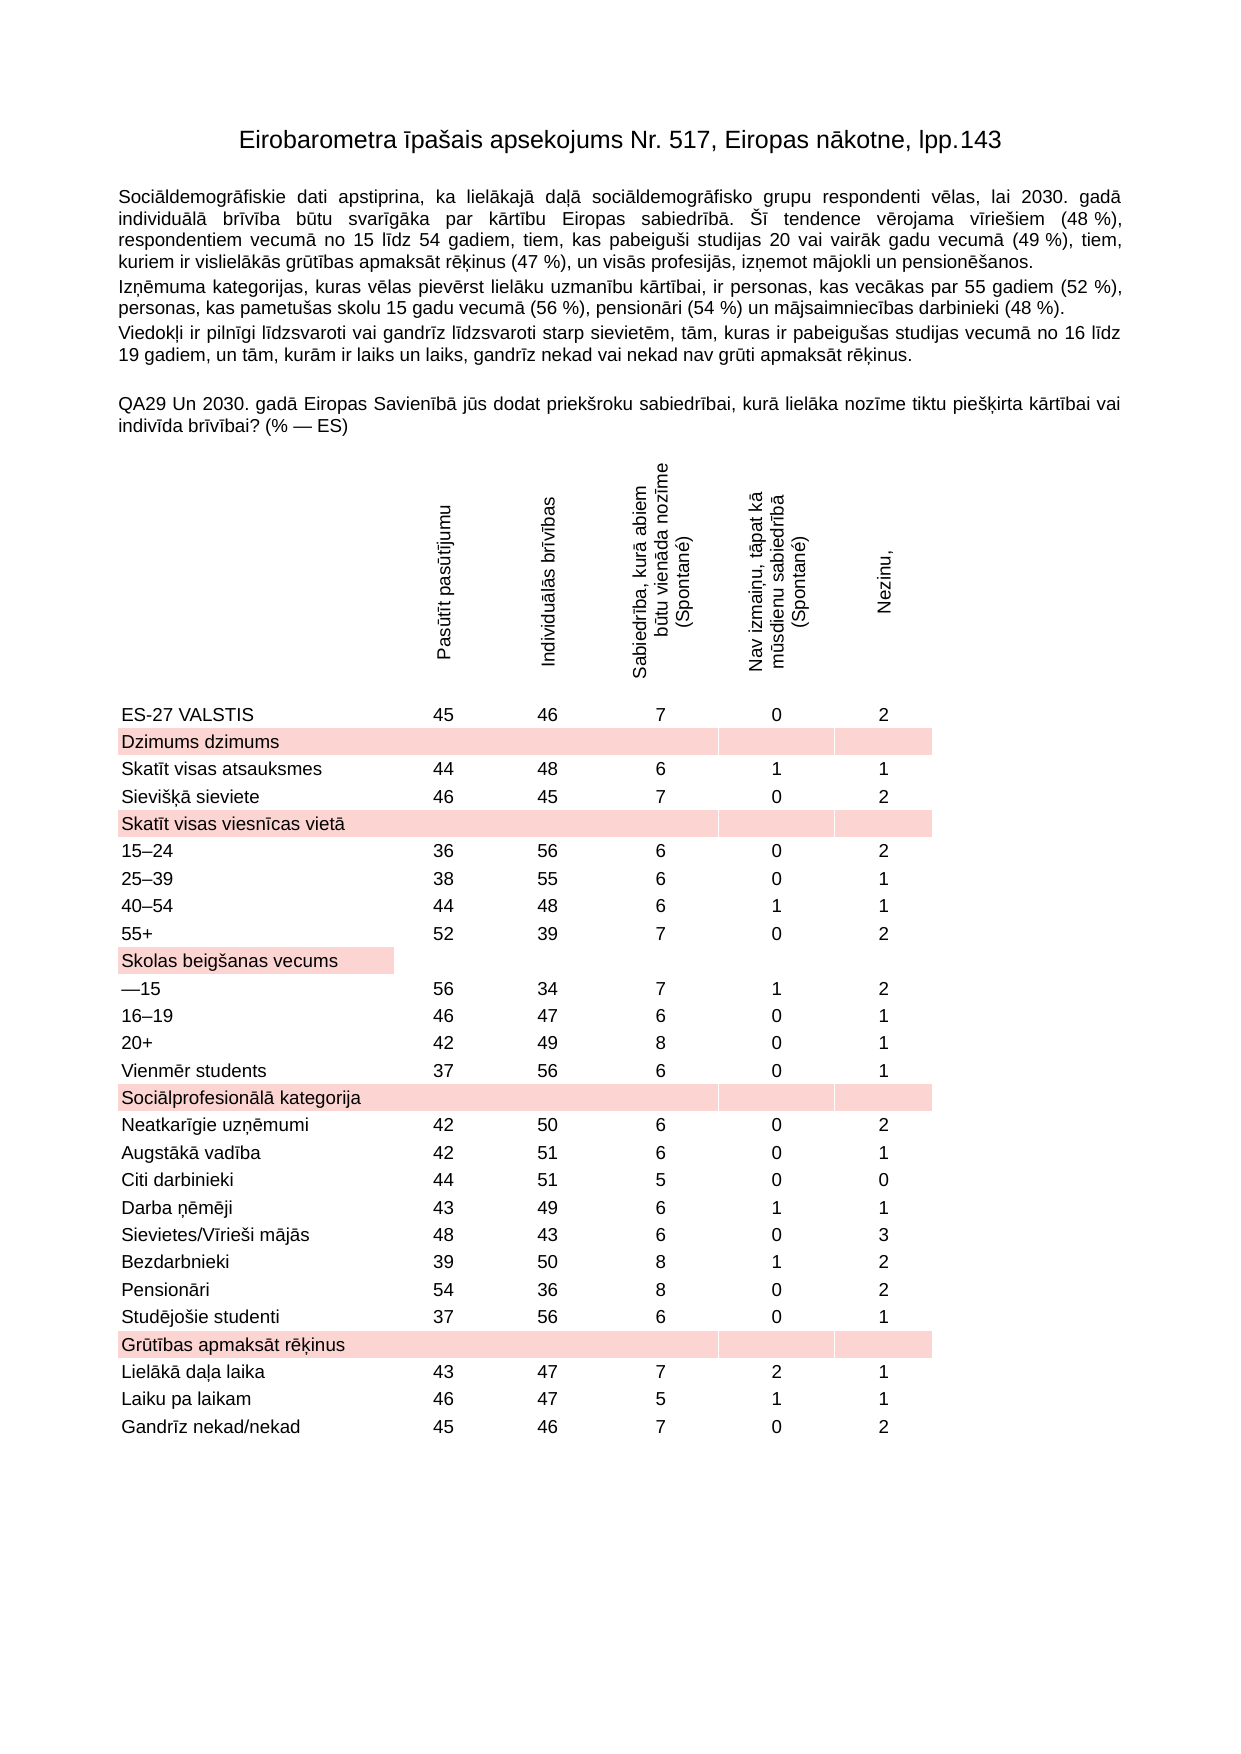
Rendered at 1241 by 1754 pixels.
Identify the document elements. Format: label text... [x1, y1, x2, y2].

table_cell [603, 728, 718, 755]
table_cell Darba ņēmēji [118, 1194, 394, 1221]
table_cell 6 [603, 1303, 718, 1331]
table_cell 0 [719, 1111, 834, 1139]
table_cell 36 [394, 838, 492, 865]
table_cell 1 [835, 1029, 932, 1057]
table_cell 1 [719, 892, 834, 919]
table_cell 8 [603, 1248, 718, 1276]
table_cell [603, 947, 718, 974]
table_cell 6 [603, 1139, 718, 1166]
table_cell 50 [492, 1248, 603, 1276]
table_cell 2 [719, 1358, 834, 1385]
table_cell 47 [492, 1002, 603, 1029]
table_cell 46 [492, 1413, 603, 1440]
table_cell Augstākā vadība [118, 1139, 394, 1166]
table_cell 2 [835, 838, 932, 865]
table_cell 48 [394, 1221, 492, 1248]
table_cell 6 [603, 1111, 718, 1139]
table_cell 55+ [118, 920, 394, 947]
table_cell 38 [394, 865, 492, 892]
table_cell 6 [603, 865, 718, 892]
table_cell 2 [835, 920, 932, 947]
table_cell 2 [835, 783, 932, 810]
table_cell [394, 728, 492, 755]
table_cell 51 [492, 1166, 603, 1193]
table_cell 40–54 [118, 892, 394, 919]
table_cell 7 [603, 1413, 718, 1440]
table_cell 0 [719, 838, 834, 865]
table_cell 46 [394, 783, 492, 810]
table_cell Citi darbinieki [118, 1166, 394, 1193]
table_cell 34 [492, 974, 603, 1002]
table_cell 0 [719, 783, 834, 810]
table_cell Pensionāri [118, 1276, 394, 1303]
table_header Nezinu, [835, 464, 932, 700]
table_cell 1 [719, 974, 834, 1002]
table_cell Sievišķā sieviete [118, 783, 394, 810]
text Sociāldemogrāfiskie dati apstiprina, ka lielākajā daļā sociāldemogrāfisko grupu respondenti vēlas, lai 2030. gadā individuālā brīvība būtu svarīgāka par kārtību Eiropas sabiedrībā. Šī tendence vērojama vīriešiem (48 %), respondentiem vecumā no 15 līdz 54 gadiem, tiem, kas pabeiguši studijas 20 vai vairāk gadu vecumā (49 %), tiem, kuriem ir vislielākās grūtības apmaksāt rēķinus (47 %), un visās profesijās, izņemot mājokli un pensionēšanos. [118, 186, 1122, 272]
table_cell [492, 947, 603, 974]
table_cell —15 [118, 974, 394, 1002]
text Viedokļi ir pilnīgi līdzsvaroti vai gandrīz līdzsvaroti starp sievietēm, tām, kuras ir pabeigušas studijas vecumā no 16 līdz 19 gadiem, un tām, kurām ir laiks un laiks, gandrīz nekad vai nekad nav grūti apmaksāt rēķinus. [118, 322, 1122, 365]
table_cell 6 [603, 1002, 718, 1029]
table_cell 15–24 [118, 838, 394, 865]
table_cell 0 [719, 1002, 834, 1029]
table_cell 2 [835, 700, 932, 728]
table_header Individuālās brīvības [492, 464, 603, 700]
table_cell 8 [603, 1029, 718, 1057]
table_cell [492, 810, 603, 837]
table_cell [719, 1331, 834, 1358]
table_cell 42 [394, 1111, 492, 1139]
table_cell 0 [719, 1139, 834, 1166]
table_cell 1 [719, 1194, 834, 1221]
table_cell 6 [603, 755, 718, 783]
table_cell 49 [492, 1194, 603, 1221]
table_cell [603, 1331, 718, 1358]
table_cell 20+ [118, 1029, 394, 1057]
table_cell 43 [394, 1358, 492, 1385]
table_cell 1 [835, 892, 932, 919]
table_header [118, 464, 394, 700]
table_cell 1 [835, 1194, 932, 1221]
table_cell 6 [603, 1057, 718, 1084]
table_cell 45 [394, 700, 492, 728]
table_cell 0 [719, 700, 834, 728]
table_cell 8 [603, 1276, 718, 1303]
text Izņēmuma kategorijas, kuras vēlas pievērst lielāku uzmanību kārtībai, ir personas, kas vecākas par 55 gadiem (52 %), personas, kas pametušas skolu 15 gadu vecumā (56 %), pensionāri (54 %) un mājsaimniecības darbinieki (48 %). [118, 276, 1122, 319]
table_cell Skatīt visas viesnīcas vietā [118, 810, 394, 837]
table_cell 43 [492, 1221, 603, 1248]
table_cell 0 [719, 1303, 834, 1331]
table_cell Neatkarīgie uzņēmumi [118, 1111, 394, 1139]
table_cell 1 [719, 1385, 834, 1413]
table_cell 48 [492, 755, 603, 783]
table_cell [492, 728, 603, 755]
table_cell [835, 947, 932, 974]
table_cell 55 [492, 865, 603, 892]
table_cell 39 [492, 920, 603, 947]
table_cell [835, 1084, 932, 1111]
table_cell Sociālprofesionālā kategorija [118, 1084, 394, 1111]
table_cell Vienmēr students [118, 1057, 394, 1084]
table_cell [719, 728, 834, 755]
table_cell [603, 1084, 718, 1111]
table_cell 0 [719, 1166, 834, 1193]
table_cell 46 [394, 1385, 492, 1413]
table_cell 7 [603, 700, 718, 728]
table_cell 0 [719, 920, 834, 947]
table_cell [492, 1331, 603, 1358]
table_cell 0 [719, 1221, 834, 1248]
table_cell 43 [394, 1194, 492, 1221]
table_cell Grūtības apmaksāt rēķinus [118, 1331, 492, 1358]
table_cell Dzimums dzimums [118, 728, 394, 755]
table_cell 47 [492, 1385, 603, 1413]
table_cell [835, 1331, 932, 1358]
table_cell 1 [835, 1303, 932, 1331]
table_cell [394, 947, 492, 974]
table_cell 2 [835, 1276, 932, 1303]
table_cell 47 [492, 1358, 603, 1385]
table_cell 54 [394, 1276, 492, 1303]
table_cell 7 [603, 1358, 718, 1385]
table_cell 6 [603, 1221, 718, 1248]
table_cell 45 [492, 783, 603, 810]
table_cell 2 [835, 1248, 932, 1276]
table_cell 44 [394, 892, 492, 919]
table_cell 0 [719, 1276, 834, 1303]
table_cell 1 [835, 1139, 932, 1166]
table_cell Laiku pa laikam [118, 1385, 394, 1413]
table_cell 6 [603, 838, 718, 865]
table_cell 37 [394, 1303, 492, 1331]
table_cell 5 [603, 1385, 718, 1413]
table_header Nav izmaiņu, tāpat kā mūsdienu sabiedrībā (Spontané) [719, 464, 834, 700]
table_cell 2 [835, 974, 932, 1002]
table_cell 1 [719, 755, 834, 783]
table_cell 6 [603, 1194, 718, 1221]
table_cell [394, 1084, 492, 1111]
table_cell 6 [603, 892, 718, 919]
table_cell [492, 1084, 603, 1111]
table_cell 7 [603, 783, 718, 810]
table_cell Studējošie studenti [118, 1303, 394, 1331]
table_cell 45 [394, 1413, 492, 1440]
table_cell 3 [835, 1221, 932, 1248]
text QA29 Un 2030. gadā Eiropas Savienībā jūs dodat priekšroku sabiedrībai, kurā lielāka nozīme tiktu piešķirta kārtībai vai indivīda brīvībai? (% — ES) [118, 393, 1122, 436]
table_cell Lielākā daļa laika [118, 1358, 394, 1385]
table_cell 46 [492, 700, 603, 728]
table_cell 1 [835, 865, 932, 892]
table_header Sabiedrība, kurā abiem būtu vienāda nozīme (Spontané) [603, 464, 718, 700]
table_cell 1 [719, 1248, 834, 1276]
table_cell 56 [492, 838, 603, 865]
table_cell 49 [492, 1029, 603, 1057]
table_cell 0 [835, 1166, 932, 1193]
table_cell 1 [835, 755, 932, 783]
table_cell 44 [394, 755, 492, 783]
table_cell 52 [394, 920, 492, 947]
table_cell [603, 810, 718, 837]
table_cell Bezdarbnieki [118, 1248, 394, 1276]
table_cell 56 [492, 1057, 603, 1084]
table_cell 5 [603, 1166, 718, 1193]
table_cell 0 [719, 865, 834, 892]
table_header Pasūtīt pasūtījumu [394, 464, 492, 700]
table_cell 0 [719, 1029, 834, 1057]
table_cell 25–39 [118, 865, 394, 892]
table_cell 7 [603, 974, 718, 1002]
table_cell [835, 728, 932, 755]
table_cell ES-27 VALSTIS [118, 700, 394, 728]
table_cell Gandrīz nekad/nekad [118, 1413, 394, 1440]
table_cell 39 [394, 1248, 492, 1276]
table_cell 50 [492, 1111, 603, 1139]
table_cell 1 [835, 1057, 932, 1084]
table_cell [394, 810, 492, 837]
table_cell 48 [492, 892, 603, 919]
table_cell 56 [394, 974, 492, 1002]
table_cell Skatīt visas atsauksmes [118, 755, 394, 783]
table_cell [719, 1084, 834, 1111]
table_cell 0 [719, 1413, 834, 1440]
table_cell 42 [394, 1029, 492, 1057]
table_cell 51 [492, 1139, 603, 1166]
table_cell [719, 947, 834, 974]
table_cell [835, 810, 932, 837]
table_cell 1 [835, 1358, 932, 1385]
table_cell 16–19 [118, 1002, 394, 1029]
table_cell [719, 810, 834, 837]
table_cell 7 [603, 920, 718, 947]
table_cell 42 [394, 1139, 492, 1166]
table_cell 37 [394, 1057, 492, 1084]
table_cell 46 [394, 1002, 492, 1029]
table_cell 2 [835, 1413, 932, 1440]
table_cell 1 [835, 1002, 932, 1029]
table_cell 1 [835, 1385, 932, 1413]
table_cell 2 [835, 1111, 932, 1139]
table_cell 36 [492, 1276, 603, 1303]
table_cell 44 [394, 1166, 492, 1193]
table_cell Skolas beigšanas vecums [118, 947, 394, 974]
table_cell Sievietes/Vīrieši mājās [118, 1221, 394, 1248]
table_cell 0 [719, 1057, 834, 1084]
table_cell 56 [492, 1303, 603, 1331]
